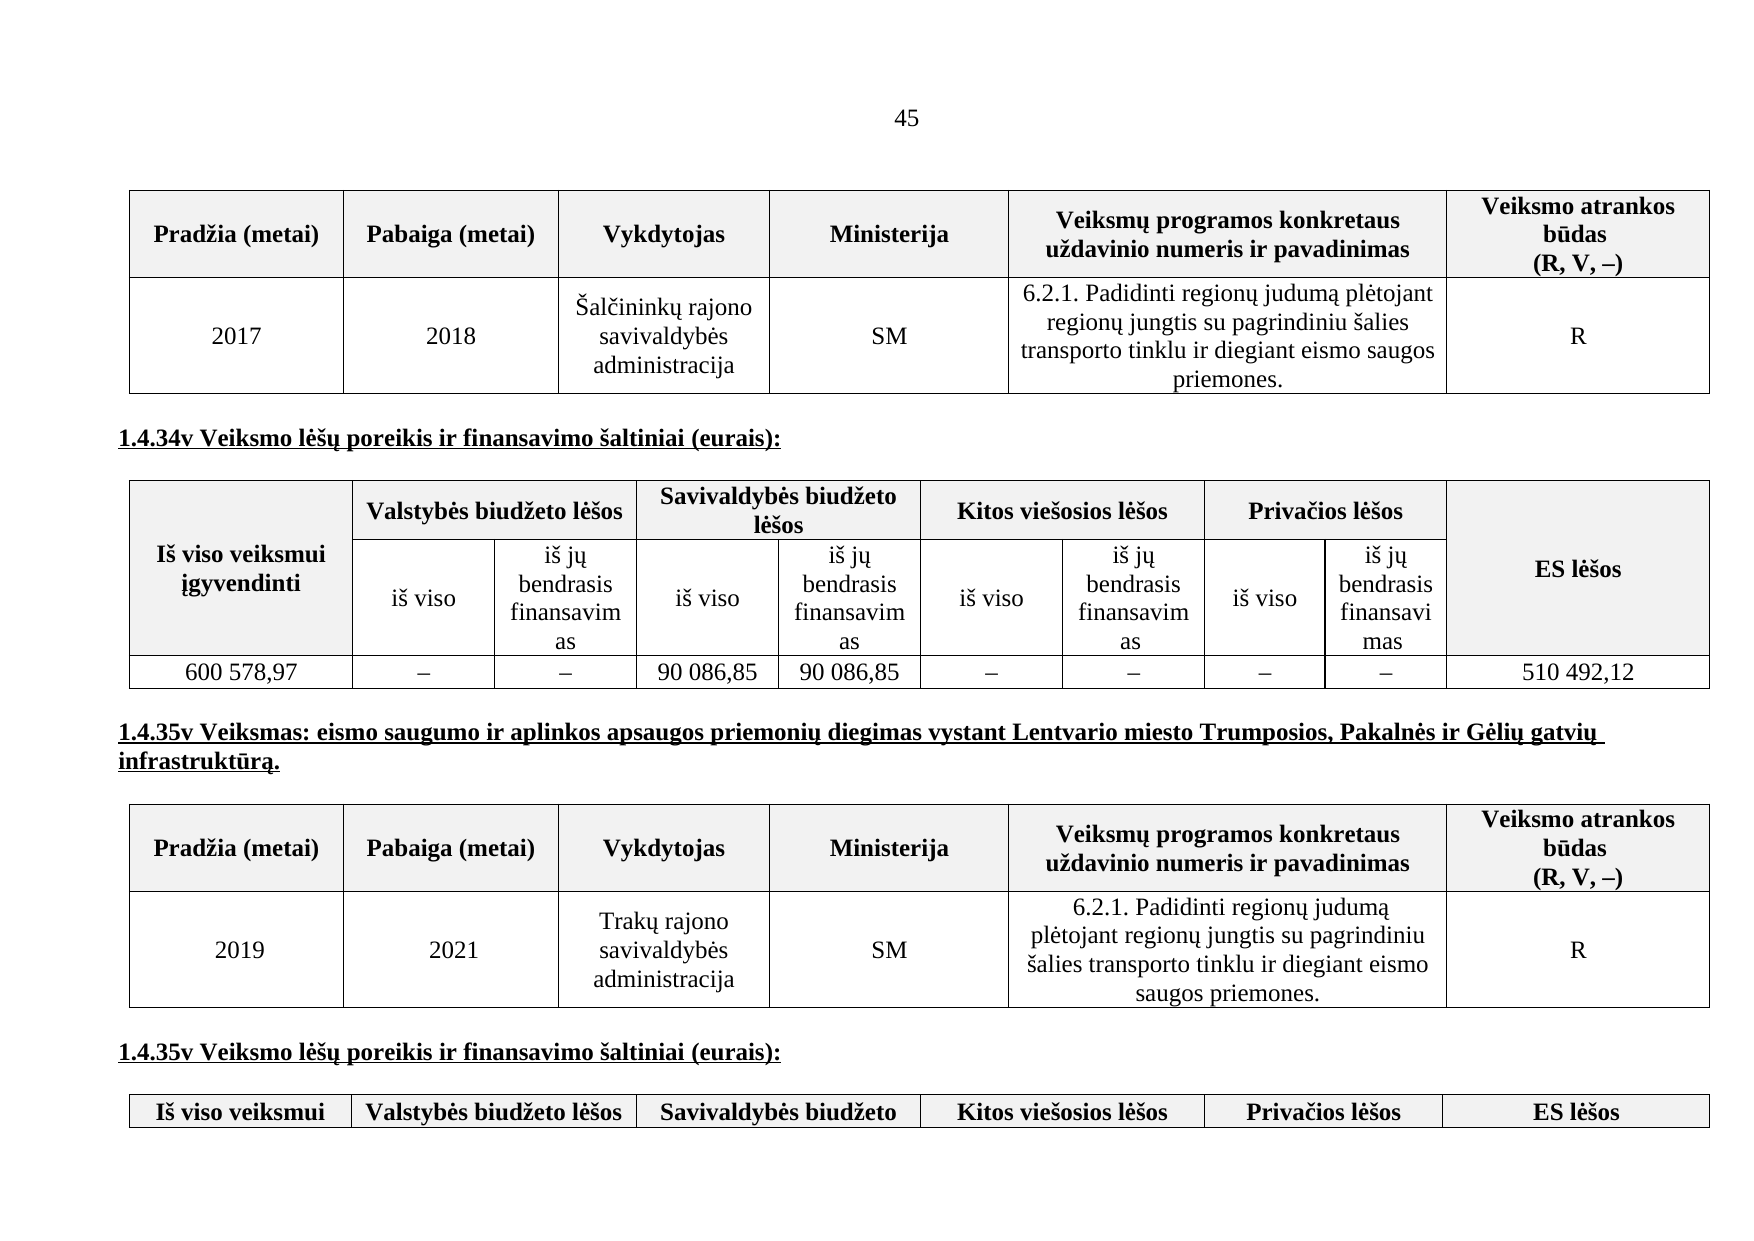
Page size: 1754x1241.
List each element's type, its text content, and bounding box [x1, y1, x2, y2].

table_cell 6.2.1. Padidinti regionų judumą plėtojant regionų jungtis su pagrindiniu šalies transporto tinklu ir diegiant eismo saugos priemones. [1009, 278, 1446, 393]
table_header Privačios lėšos [1205, 481, 1446, 539]
table_header Veiksmo atrankos būdas (R, V, –) [1447, 191, 1709, 277]
table_cell R [1447, 892, 1709, 1007]
table_cell iš jų bendrasis finansavimas [495, 540, 636, 655]
table_header Valstybės biudžeto lėšos [353, 481, 636, 539]
table_header Veiksmų programos konkretaus uždavinio numeris ir pavadinimas [1009, 805, 1446, 891]
table_cell – [921, 656, 1062, 687]
text 1.4.34v Veiksmo lėšų poreikis ir finansavimo šaltiniai (eurais): [118, 423, 1695, 452]
table_header Pabaiga (metai) [344, 805, 558, 891]
table_cell – [1205, 656, 1324, 687]
table_header Savivaldybės biudžeto lėšos [637, 481, 920, 539]
table_header Kitos viešosios lėšos [921, 1095, 1204, 1127]
table_header Kitos viešosios lėšos [921, 481, 1204, 539]
table_header ES lėšos [1447, 481, 1709, 655]
table_cell 2021 [344, 892, 558, 1007]
table_header Vykdytojas [559, 191, 769, 277]
table_cell Šalčininkų rajono savivaldybės administracija [559, 278, 769, 393]
table_header Savivaldybės biudžeto [637, 1095, 920, 1127]
table_cell iš jų bendrasis finansavimas [1063, 540, 1204, 655]
table_cell 2019 [130, 892, 343, 1007]
table_cell 90 086,85 [637, 656, 778, 687]
table_cell R [1447, 278, 1709, 393]
table_header ES lėšos [1443, 1095, 1709, 1127]
table_header Pradžia (metai) [130, 191, 343, 277]
table_cell – [353, 656, 494, 687]
table_cell 6.2.1. Padidinti regionų judumą plėtojant regionų jungtis su pagrindiniu šalies transporto tinklu ir diegiant eismo saugos priemones. [1009, 892, 1446, 1007]
table_cell – [495, 656, 636, 687]
table_cell 2018 [344, 278, 558, 393]
table_cell iš jų bendrasis finansavimas [1326, 540, 1446, 655]
table_cell SM [770, 892, 1008, 1007]
table_cell 2017 [130, 278, 343, 393]
table_cell 90 086,85 [779, 656, 920, 687]
table_header Vykdytojas [559, 805, 769, 891]
table_header Pradžia (metai) [130, 805, 343, 891]
table_header Privačios lėšos [1205, 1095, 1442, 1127]
table_header Iš viso veiksmui įgyvendinti [130, 481, 352, 655]
text 1.4.35v Veiksmo lėšų poreikis ir finansavimo šaltiniai (eurais): [118, 1037, 1695, 1065]
table_header Valstybės biudžeto lėšos [352, 1095, 636, 1127]
table_cell – [1063, 656, 1204, 687]
table_cell iš viso [637, 540, 778, 655]
table_header Ministerija [770, 805, 1008, 891]
table_cell iš viso [921, 540, 1062, 655]
table_cell iš viso [1205, 540, 1324, 655]
table_header Veiksmo atrankos būdas (R, V, –) [1447, 805, 1709, 891]
text 1.4.35v Veiksmas: eismo saugumo ir aplinkos apsaugos priemonių diegimas vystant Lentvario miesto Trumposios, Pakalnės ir Gėlių gatvių infrastruktūrą. [118, 717, 1695, 775]
table_cell – [1326, 656, 1446, 687]
table_header Iš viso veiksmui [130, 1095, 351, 1127]
table_cell iš viso [353, 540, 494, 655]
table_header Ministerija [770, 191, 1008, 277]
table_cell SM [770, 278, 1008, 393]
table_cell Trakų rajono savivaldybės administracija [559, 892, 769, 1007]
table_cell 600 578,97 [130, 656, 352, 687]
table_cell 510 492,12 [1447, 656, 1709, 687]
table_header Veiksmų programos konkretaus uždavinio numeris ir pavadinimas [1009, 191, 1446, 277]
table_cell iš jų bendrasis finansavimas [779, 540, 920, 655]
table_header Pabaiga (metai) [344, 191, 558, 277]
